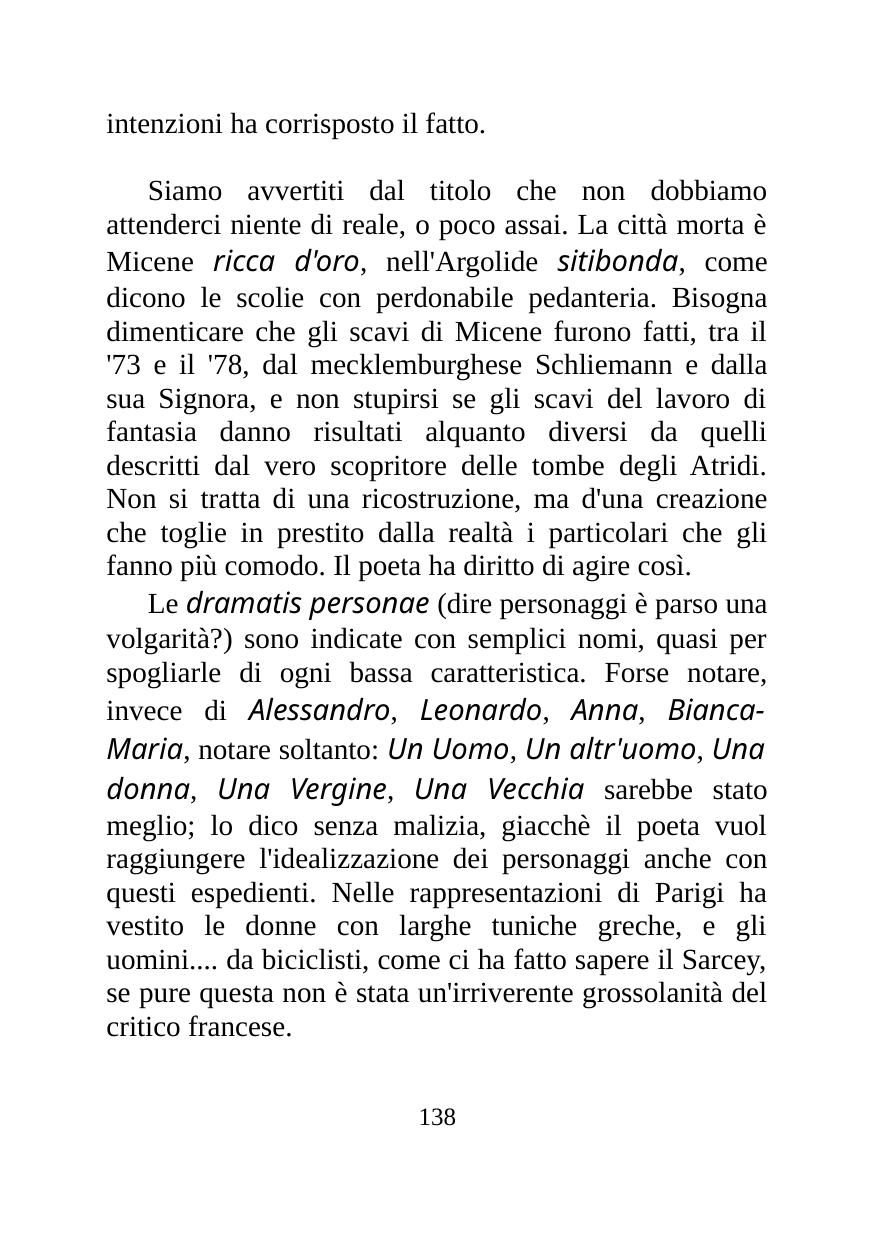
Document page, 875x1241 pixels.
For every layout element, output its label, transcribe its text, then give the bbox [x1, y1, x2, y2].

text intenzioni ha corrisposto il fatto. [106, 106, 768, 140]
text Siamo avvertiti dal titolo che non dobbiamo attenderci niente di reale, o poco assai. La città morta è Micene ricca d'oro, nell'Argolide sitibonda, come dicono le scolie con perdonabile pedanteria. Bisogna dimenticare che gli scavi di Micene furono fatti, tra il '73 e il '78, dal mecklemburghese Schliemann e dalla sua Signora, e non stupirsi se gli scavi del lavoro di fantasia danno risultati alquanto diversi da quelli descritti dal vero scopritore delle tombe degli Atridi. Non si tratta di una ricostruzione, ma d'una creazione che toglie in prestito dalla realtà i particolari che gli fanno più comodo. Il poeta ha diritto di agire così. [106, 173, 768, 582]
text Le dramatis personae (dire personaggi è parso una volgarità?) sono indicate con semplici nomi, quasi per spogliarle di ogni bassa caratteristica. Forse notare, invece di Alessandro, Leonardo, Anna, Bianca-Maria, notare soltanto: Un Uomo, Un altr'uomo, Una donna, Una Vergine, Una Vecchia sarebbe stato meglio; lo dico senza malizia, giacchè il poeta vuol raggiungere l'idealizzazione dei personaggi anche con questi espedienti. Nelle rappresentazioni di Parigi ha vestito le donne con larghe tuniche greche, e gli uomini.... da biciclisti, come ci ha fatto sapere il Sarcey, se pure questa non è stata un'irriverente grossolanità del critico francese. [106, 582, 768, 1043]
